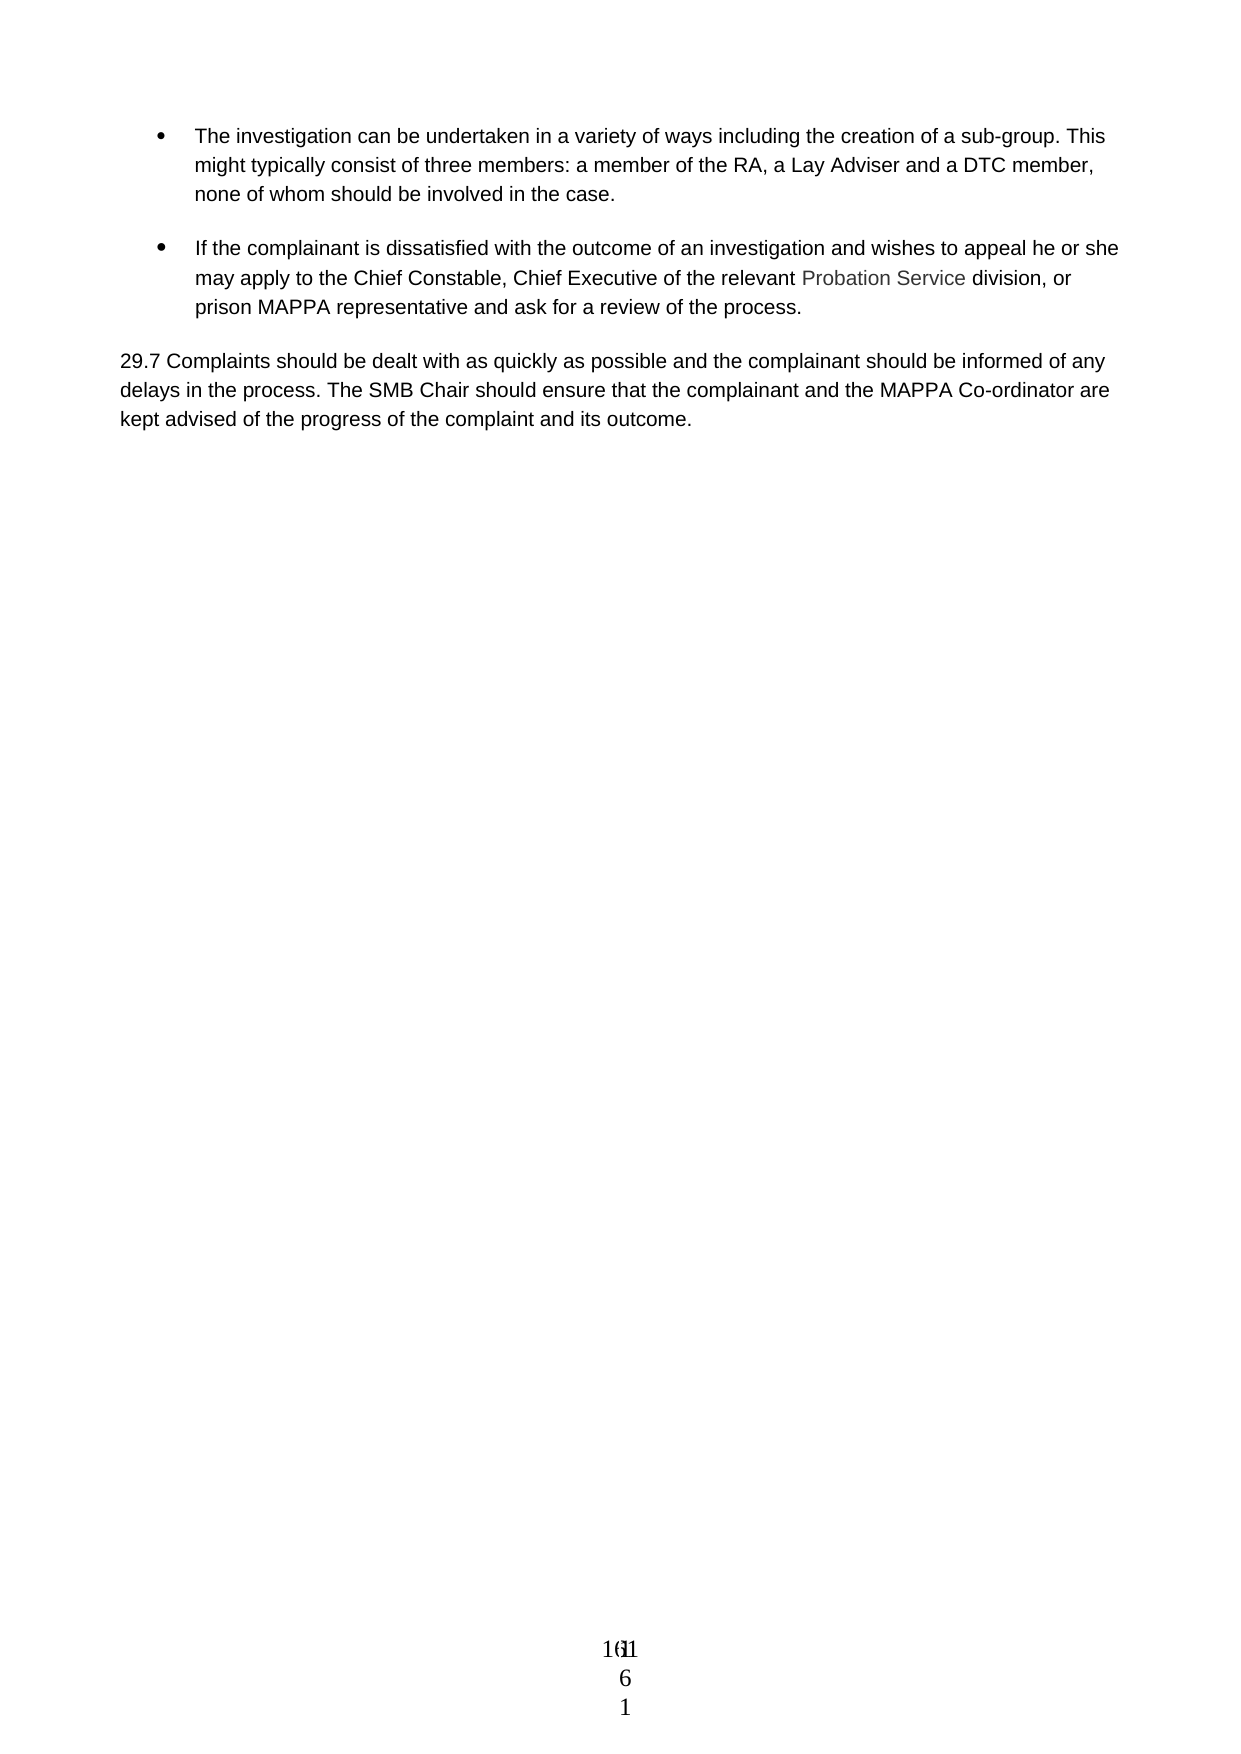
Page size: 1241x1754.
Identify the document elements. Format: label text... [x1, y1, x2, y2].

list The investigation can be undertaken in a variety of ways including the creation of a sub-group. This might typically consist of three members: a member of the RA, a Lay Adviser and a DTC member, none of whom should be involved in the case. [157, 120, 1120, 207]
list If the complainant is dissatisfied with the outcome of an investigation and wishes to appeal he or she may apply to the Chief Constable, Chief Executive of the relevant Probation Service division, or prison MAPPA representative and ask for a review of the process. [157, 232, 1120, 320]
text 29.7 Complaints should be dealt with as quickly as possible and the complainant should be informed of any delays in the process. The SMB Chair should ensure that the complainant and the MAPPA Co-ordinator are kept advised of the progress of the complaint and its outcome. [120, 345, 1120, 432]
